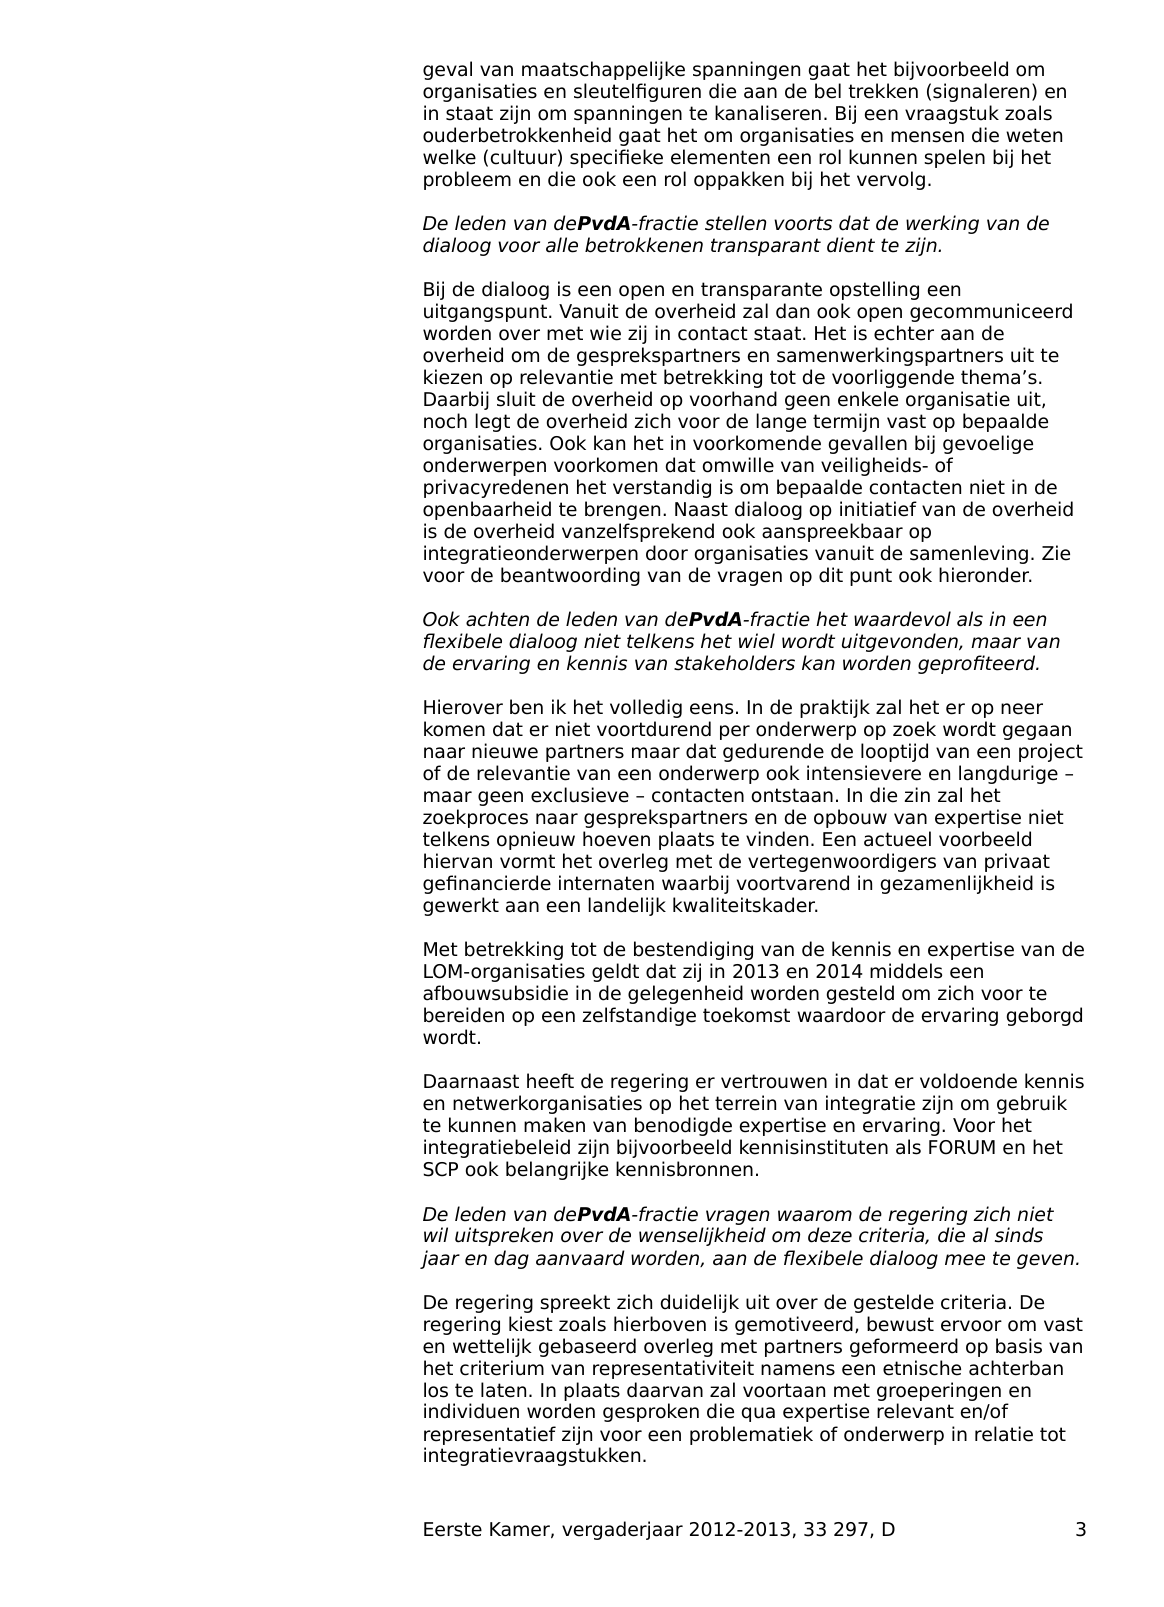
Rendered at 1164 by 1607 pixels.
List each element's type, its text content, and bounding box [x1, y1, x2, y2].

text Bij de dialoog is een open en transparante opstelling een uitgangspunt. Vanuit de overheid zal dan ook open gecommuniceerd worden over met wie zij in contact staat. Het is echter aan de overheid om de gesprekspartners en samenwerkingspartners uit te kiezen op relevantie met betrekking tot de voorliggende thema’s. Daarbij sluit de overheid op voorhand geen enkele organisatie uit, noch legt de overheid zich voor de lange termijn vast op bepaalde organisaties. Ook kan het in voorkomende gevallen bij gevoelige onderwerpen voorkomen dat omwille van veiligheids- of privacyredenen het verstandig is om bepaalde contacten niet in de openbaarheid te brengen. Naast dialoog op initiatief van de overheid is de overheid vanzelfsprekend ook aanspreekbaar op integratieonderwerpen door organisaties vanuit de samenleving. Zie voor de beantwoording van de vragen op dit punt ook hieronder. [422, 279, 1087, 587]
text Hierover ben ik het volledig eens. In de praktijk zal het er op neer komen dat er niet voortdurend per onderwerp op zoek wordt gegaan naar nieuwe partners maar dat gedurende de looptijd van een project of de relevantie van een onderwerp ook intensievere en langdurige – maar geen exclusieve – contacten ontstaan. In die zin zal het zoekproces naar gesprekspartners en de opbouw van expertise niet telkens opnieuw hoeven plaats te vinden. Een actueel voorbeeld hiervan vormt het overleg met de vertegenwoordigers van privaat gefinancierde internaten waarbij voortvarend in gezamenlijkheid is gewerkt aan een landelijk kwaliteitskader. [422, 697, 1087, 917]
text Met betrekking tot de bestendiging van de kennis en expertise van de LOM-organisaties geldt dat zij in 2013 en 2014 middels een afbouwsubsidie in de gelegenheid worden gesteld om zich voor te bereiden op een zelfstandige toekomst waardoor de ervaring geborgd wordt. [422, 939, 1087, 1049]
text geval van maatschappelijke spanningen gaat het bijvoorbeeld om organisaties en sleutelfiguren die aan de bel trekken (signaleren) en in staat zijn om spanningen te kanaliseren. Bij een vraagstuk zoals ouderbetrokkenheid gaat het om organisaties en mensen die weten welke (cultuur) specifieke elementen een rol kunnen spelen bij het probleem en die ook een rol oppakken bij het vervolg. [422, 59, 1087, 191]
text De leden van dePvdA-fractie vragen waarom de regering zich niet wil uitspreken over de wenselijkheid om deze criteria, die al sinds jaar en dag aanvaard worden, aan de flexibele dialoog mee te geven. [422, 1203, 1087, 1269]
text Ook achten de leden van dePvdA-fractie het waardevol als in een flexibele dialoog niet telkens het wiel wordt uitgevonden, maar van de ervaring en kennis van stakeholders kan worden geprofiteerd. [422, 609, 1087, 675]
text De regering spreekt zich duidelijk uit over de gestelde criteria. De regering kiest zoals hierboven is gemotiveerd, bewust ervoor om vast en wettelijk gebaseerd overleg met partners geformeerd op basis van het criterium van representativiteit namens een etnische achterban los te laten. In plaats daarvan zal voortaan met groeperingen en individuen worden gesproken die qua expertise relevant en/of representatief zijn voor een problematiek of onderwerp in relatie tot integratievraagstukken. [422, 1292, 1087, 1467]
text Daarnaast heeft de regering er vertrouwen in dat er voldoende kennis en netwerkorganisaties op het terrein van integratie zijn om gebruik te kunnen maken van benodigde expertise en ervaring. Voor het integratiebeleid zijn bijvoorbeeld kennisinstituten als FORUM en het SCP ook belangrijke kennisbronnen. [422, 1071, 1087, 1181]
text De leden van dePvdA-fractie stellen voorts dat de werking van de dialoog voor alle betrokkenen transparant dient te zijn. [422, 213, 1087, 257]
